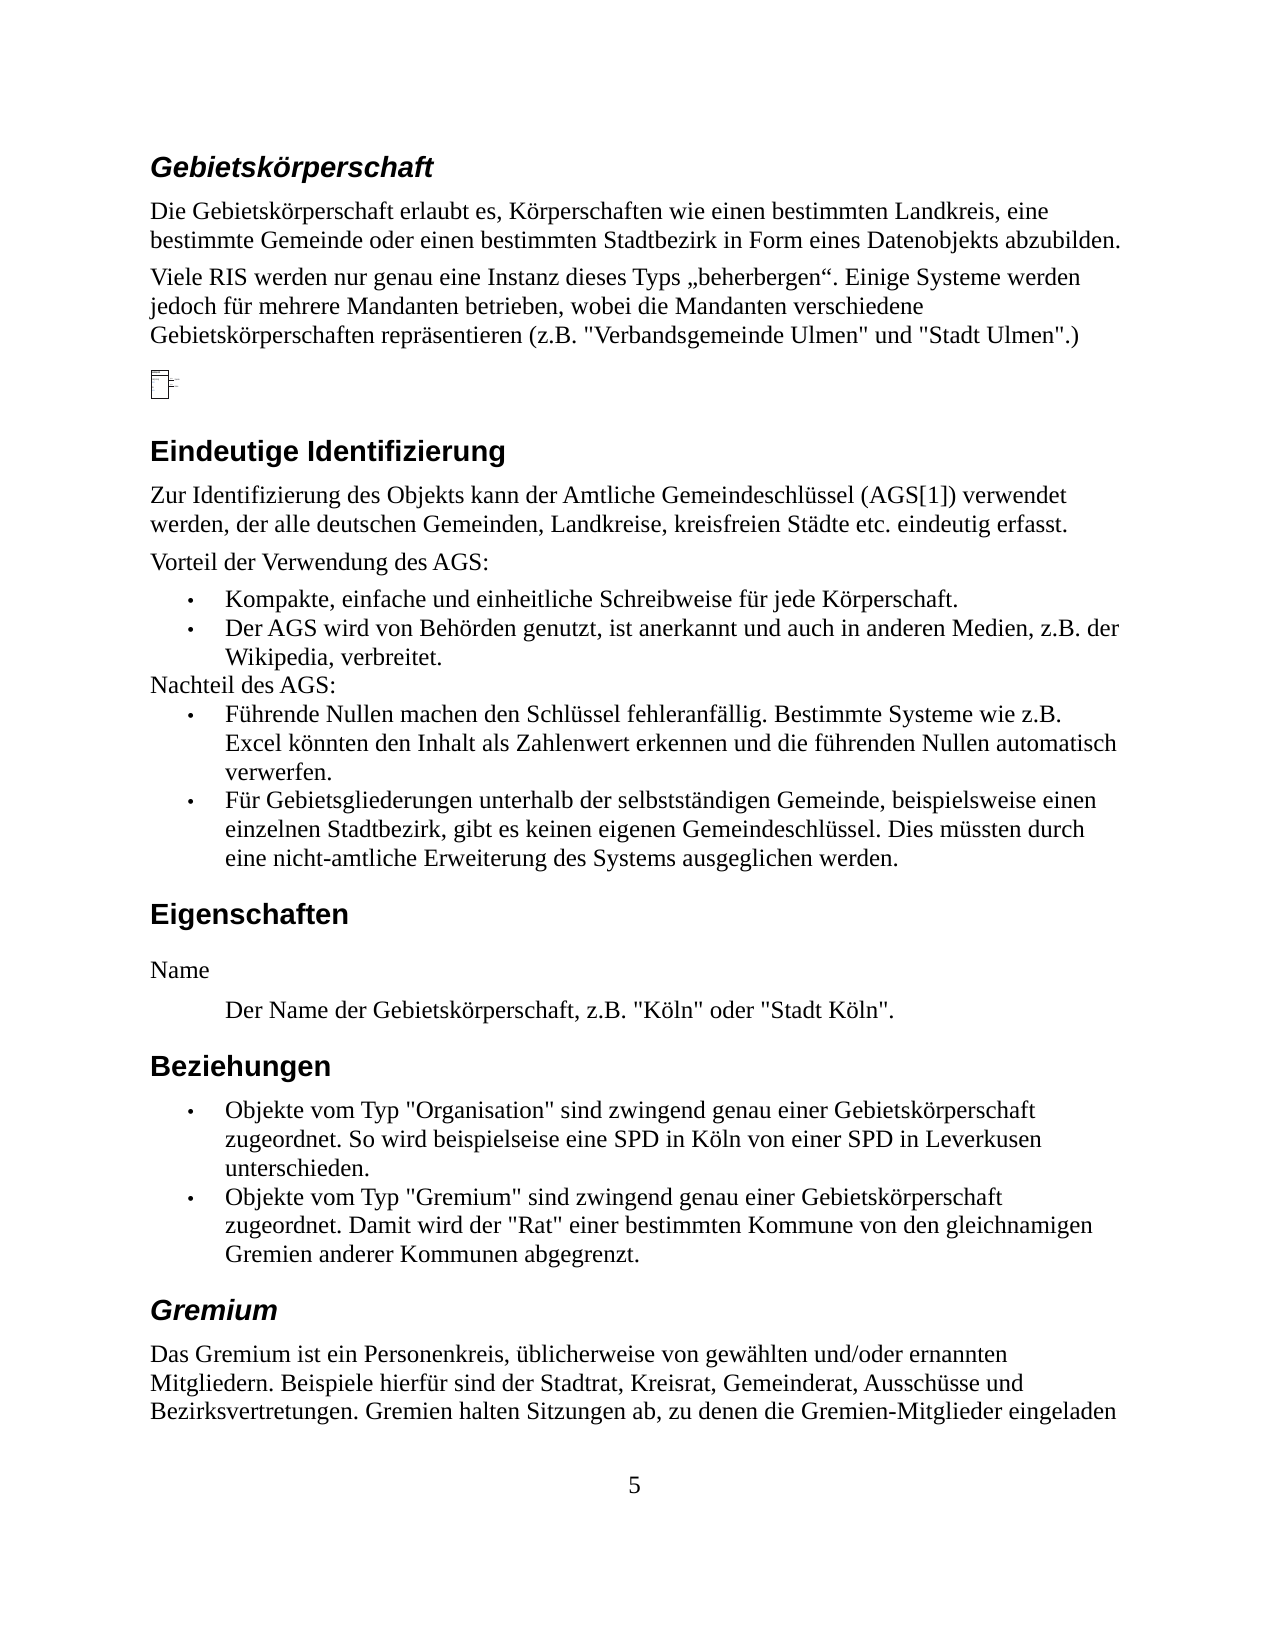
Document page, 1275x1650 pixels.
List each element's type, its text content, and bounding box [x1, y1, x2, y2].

text Das Gremium ist ein Personenkreis, üblicherweise von gewählten und/oder ernannten Mitgliedern. Beispiele hierfür sind der Stadtrat, Kreisrat, Gemeinderat, Ausschüsse und Bezirksvertretungen. Gremien halten Sitzungen ab, zu denen die Gremien-Mitglieder eingeladen [150, 1339, 1125, 1425]
list Kompakte, einfache und einheitliche Schreibweise für jede Körperschaft. [187, 584, 1125, 613]
list Für Gebietsgliederungen unterhalb der selbstständigen Gemeinde, beispielsweise einen einzelnen Stadtbezirk, gibt es keinen eigenen Gemeindeschlüssel. Dies müssten durch eine nicht-amtliche Erweiterung des Systems ausgeglichen werden. [187, 786, 1125, 872]
subtitle Gebietskörperschaft [150, 150, 1125, 183]
text Zur Identifizierung des Objekts kann der Amtliche Gemeindeschlüssel (AGS[1]) verwendet werden, der alle deutschen Gemeinden, Landkreise, kreisfreien Städte etc. eindeutig erfasst. [150, 480, 1125, 538]
text Viele RIS werden nur genau eine Instanz dieses Typs „beherbergen“. Einige Systeme werden jedoch für mehrere Mandanten betrieben, wobei die Mandanten verschiedene Gebietskörperschaften repräsentieren (z.B. "Verbandsgemeinde Ulmen" und "Stadt Ulmen".) [150, 262, 1125, 349]
list Objekte vom Typ "Organisation" sind zwingend genau einer Gebietskörperschaft zugeordnet. So wird beispielseise eine SPD in Köln von einer SPD in Leverkusen unterschieden. [187, 1095, 1125, 1182]
list Führende Nullen machen den Schlüssel fehleranfällig. Bestimmte Systeme wie z.B. Excel könnten den Inhalt als Zahlenwert erkennen und die führenden Nullen automatisch verwerfen. [187, 699, 1125, 786]
text Name [150, 955, 1125, 983]
subtitle Eigenschaften [150, 897, 1125, 930]
list Objekte vom Typ "Gremium" sind zwingend genau einer Gebietskörperschaft zugeordnet. Damit wird der "Rat" einer bestimmten Kommune von den gleichnamigen Gremien anderer Kommunen abgegrenzt. [187, 1182, 1125, 1268]
subtitle Gremium [150, 1293, 1125, 1326]
text Der Name der Gebietskörperschaft, z.B. "Köln" oder "Stadt Köln". [225, 996, 1125, 1024]
subtitle Beziehungen [150, 1049, 1125, 1083]
text Nachteil des AGS: [150, 671, 1125, 699]
list Der AGS wird von Behörden genutzt, ist anerkannt und auch in anderen Medien, z.B. der Wikipedia, verbreitet. [187, 613, 1125, 671]
text Vorteil der Verwendung des AGS: [150, 547, 1125, 575]
text Die Gebietskörperschaft erlaubt es, Körperschaften wie einen bestimmten Landkreis, eine bestimmte Gemeinde oder einen bestimmten Stadtbezirk in Form eines Datenobjekts abzubilden. [150, 196, 1125, 253]
subtitle Eindeutige Identifizierung [150, 434, 1125, 468]
